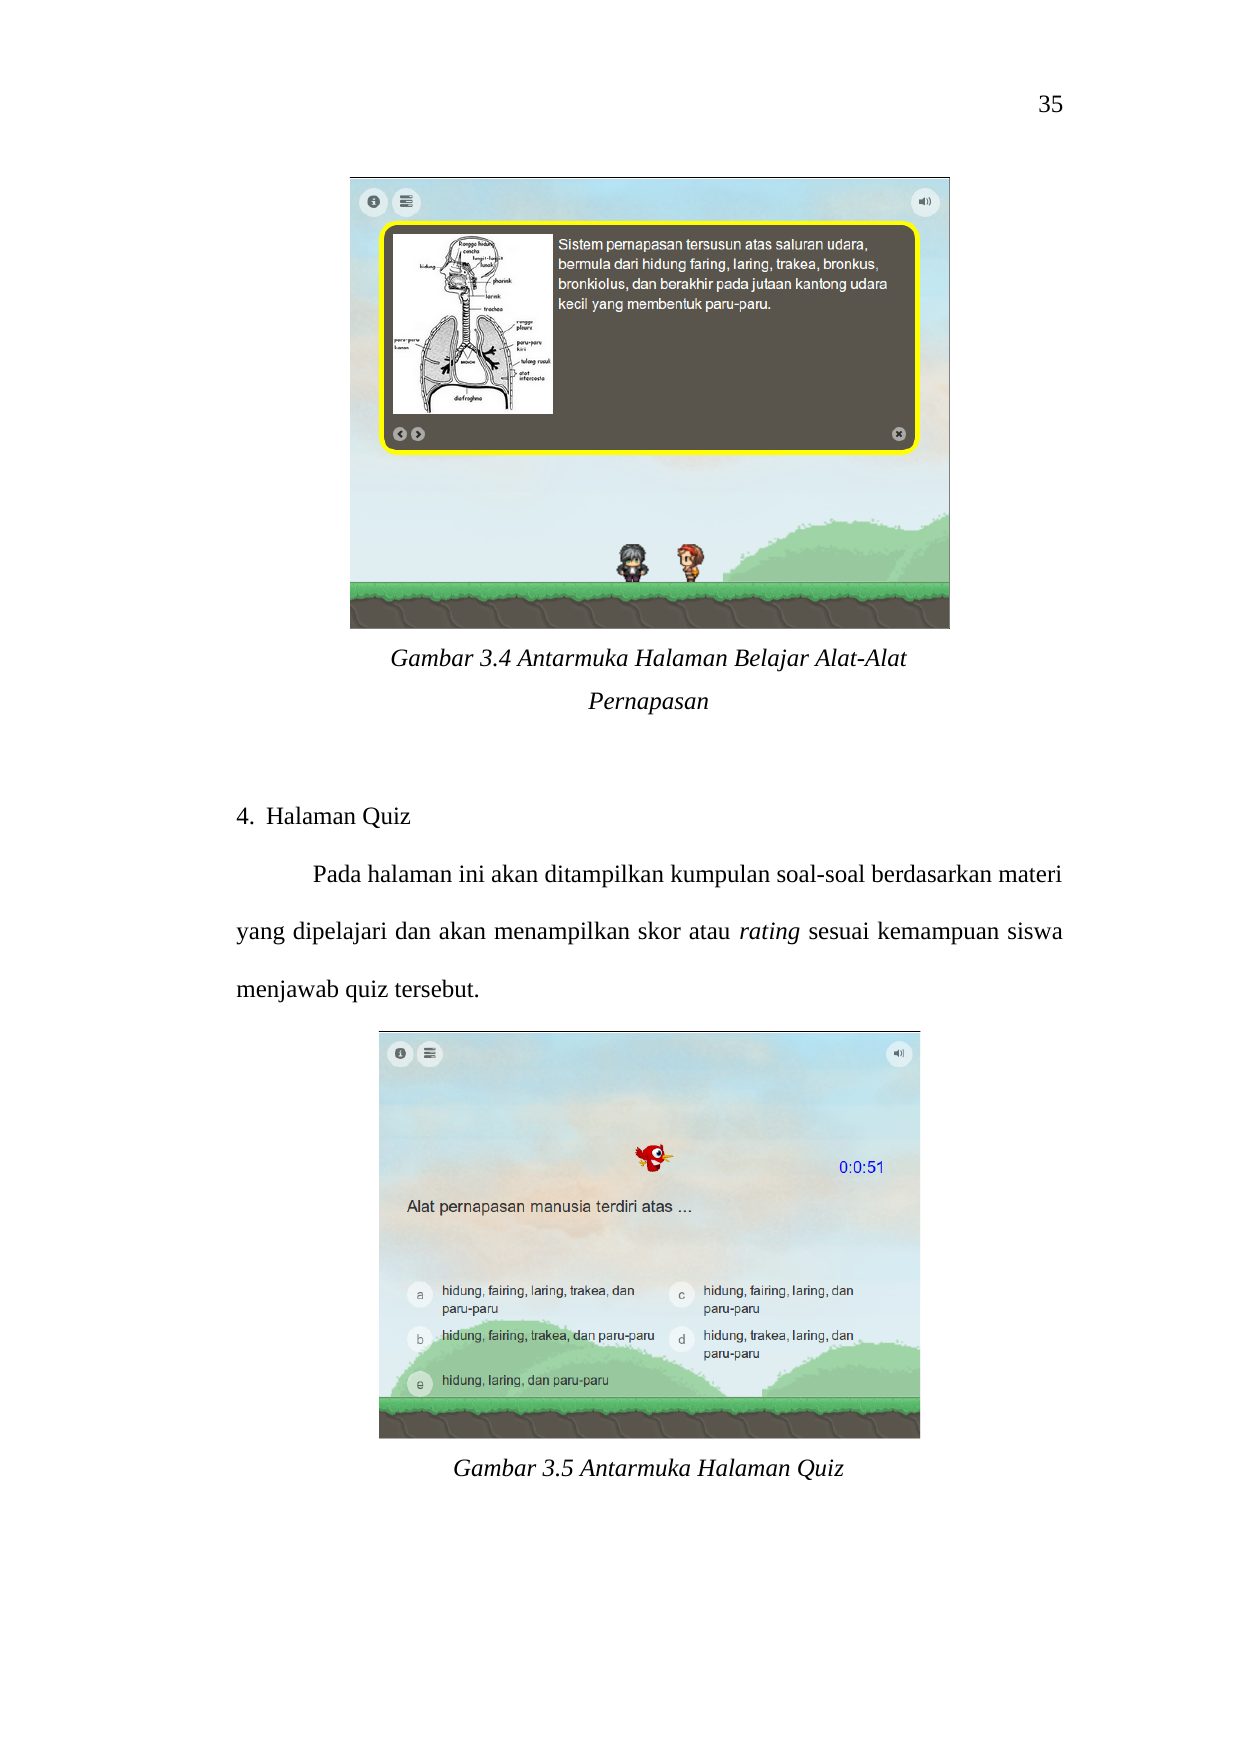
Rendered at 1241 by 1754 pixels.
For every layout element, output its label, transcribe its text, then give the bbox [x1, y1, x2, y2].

text Gambar 3.4 Antarmuka Halaman Belajar Alat-Alat Pernapasan [349, 629, 949, 715]
text Pada halaman ini akan ditampilkan kumpulan soal-soal berdasarkan materi yang dipelajari dan akan menampilkan skor atau rating sesuai kemampuan siswa menjawab quiz tersebut. [236, 859, 1063, 1002]
list Halaman Quiz [236, 801, 1063, 830]
picture [349, 177, 950, 629]
text Gambar 3.5 Antarmuka Halaman Quiz [379, 1439, 921, 1482]
picture [378, 1031, 921, 1439]
